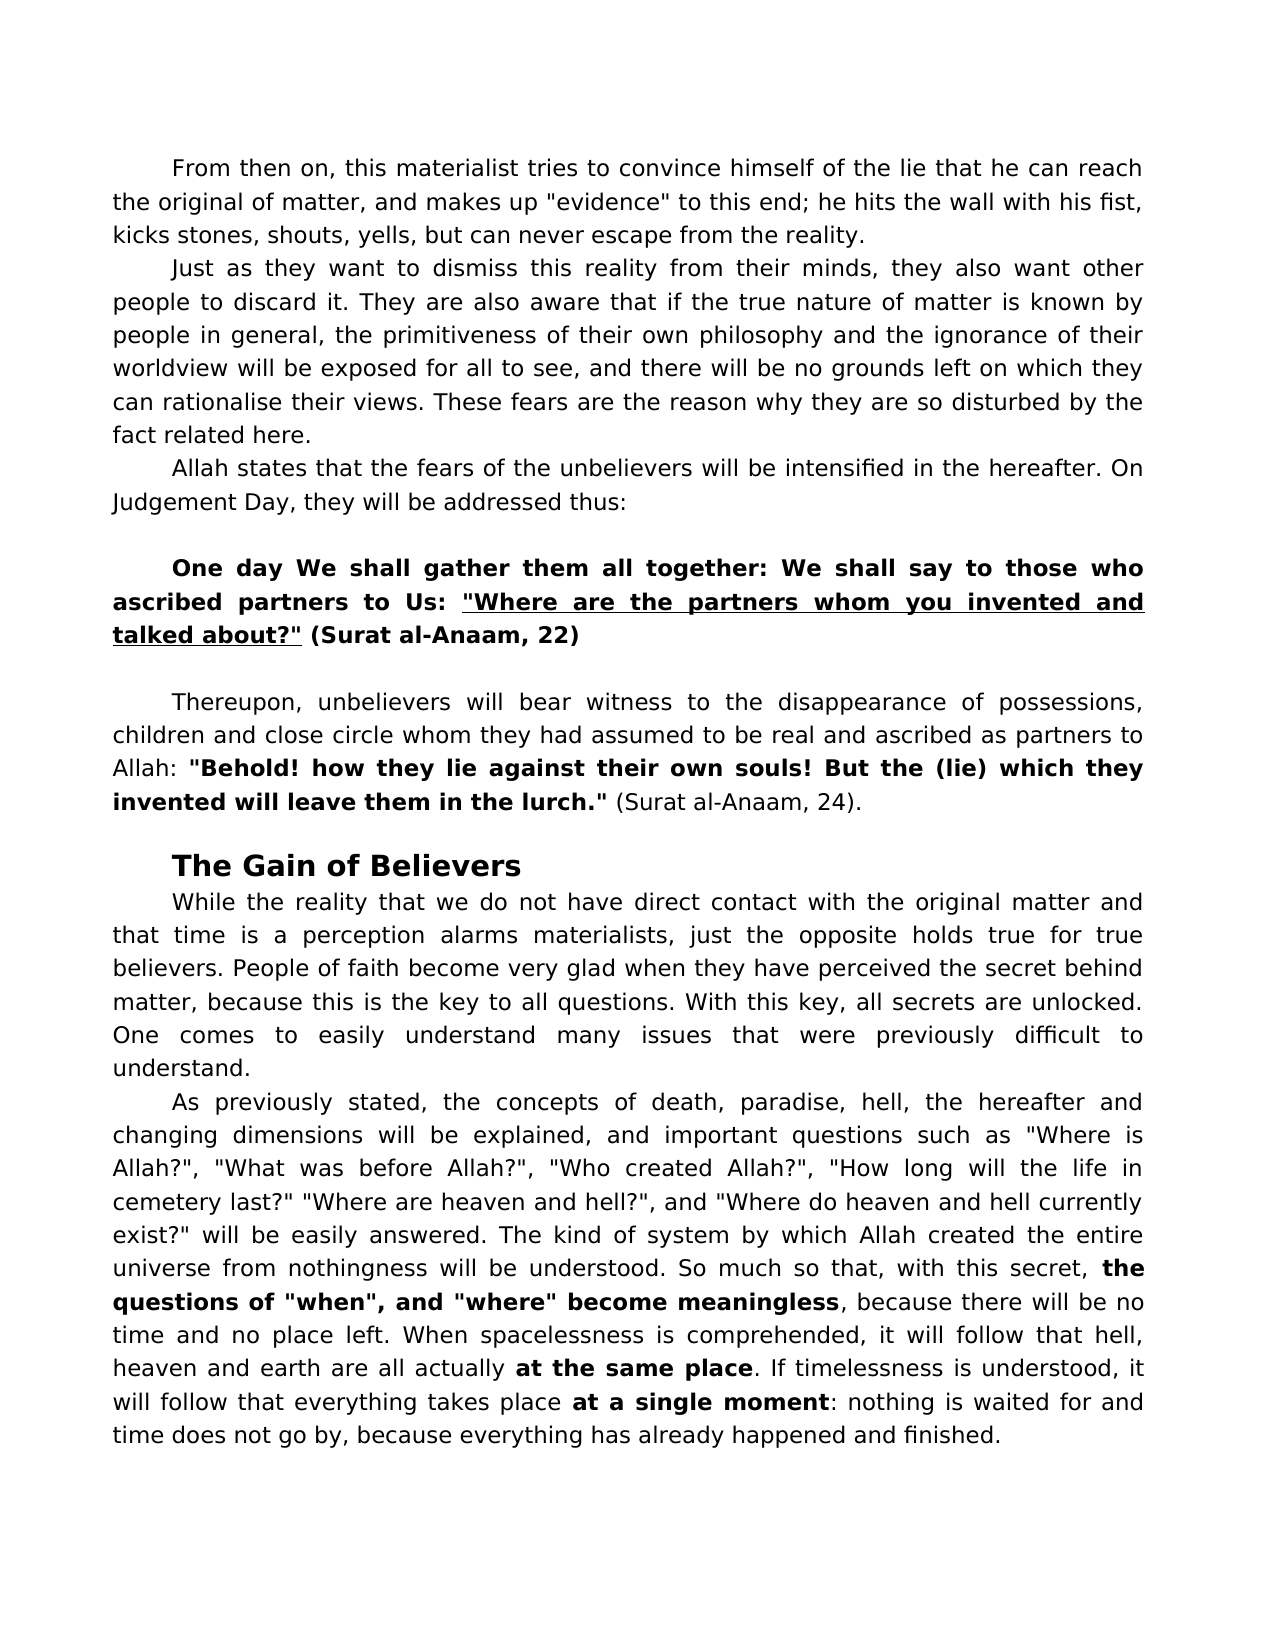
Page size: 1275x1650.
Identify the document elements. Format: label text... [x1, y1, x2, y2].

text Allah states that the fears of the unbelievers will be intensified in the hereafter. On Judgement Day, they will be addressed thus: [112, 450, 1145, 517]
text The Gain of Believers [112, 850, 1145, 883]
text Just as they want to dismiss this reality from their minds, they also want other people to discard it. They are also aware that if the true nature of matter is known by people in general, the primitiveness of their own philosophy and the ignorance of their worldview will be exposed for all to see, and there will be no grounds left on which they can rationalise their views. These fears are the reason why they are so disturbed by the fact related here. [112, 250, 1145, 450]
text One day We shall gather them all together: We shall say to those who ascribed partners to Us: "Where are the partners whom you invented and talked about?" (Surat al-Anaam, 22) [112, 550, 1145, 650]
text Thereupon, unbelievers will bear witness to the disappearance of possessions, children and close circle whom they had assumed to be real and ascribed as partners to Allah: "Behold! how they lie against their own souls! But the (lie) which they invented will leave them in the lurch." (Surat al-Anaam, 24). [112, 683, 1145, 817]
text From then on, this materialist tries to convince himself of the lie that he can reach the original of matter, and makes up "evidence" to this end; he hits the wall with his fist, kicks stones, shouts, yells, but can never escape from the reality. [112, 150, 1145, 250]
text As previously stated, the concepts of death, paradise, hell, the hereafter and changing dimensions will be explained, and important questions such as "Where is Allah?", "What was before Allah?", "Who created Allah?", "How long will the life in cemetery last?" "Where are heaven and hell?", and "Where do heaven and hell currently exist?" will be easily answered. The kind of system by which Allah created the entire universe from nothingness will be understood. So much so that, with this secret, the questions of "when", and "where" become meaningless, because there will be no time and no place left. When spacelessness is comprehended, it will follow that hell, heaven and earth are all actually at the same place. If timelessness is understood, it will follow that everything takes place at a single moment: nothing is waited for and time does not go by, because everything has already happened and finished. [112, 1083, 1145, 1450]
text While the reality that we do not have direct contact with the original matter and that time is a perception alarms materialists, just the opposite holds true for true believers. People of faith become very glad when they have perceived the secret behind matter, because this is the key to all questions. With this key, all secrets are unlocked. One comes to easily understand many issues that were previously difficult to understand. [112, 883, 1145, 1083]
